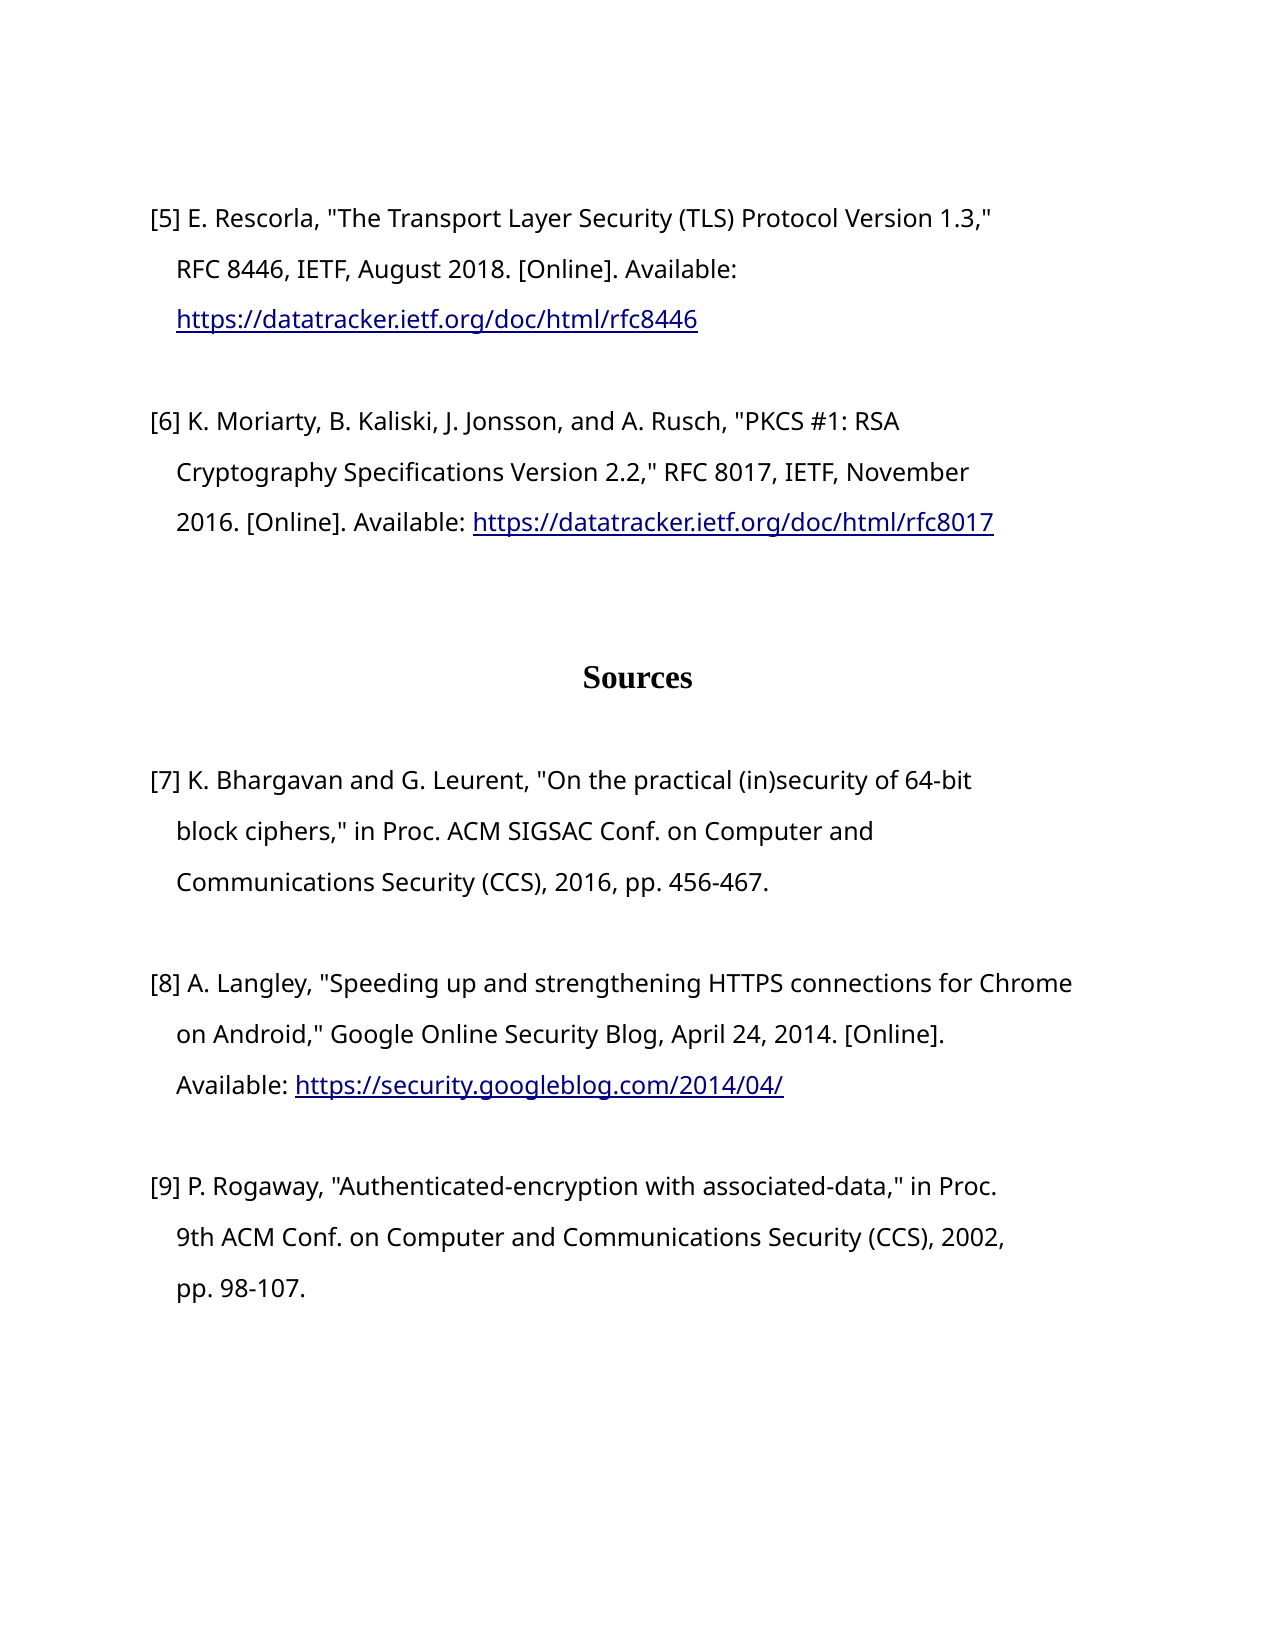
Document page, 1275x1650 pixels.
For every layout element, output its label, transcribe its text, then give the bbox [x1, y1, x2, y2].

text [8] A. Langley, "Speeding up and strengthening HTTPS connections for Chrome [150, 966, 1125, 1000]
text 9th ACM Conf. on Computer and Communications Security (CCS), 2002, [150, 1219, 1125, 1254]
text Available: https://security.googleblog.com/2014/04/ [150, 1067, 1125, 1101]
text [6] K. Moriarty, B. Kaliski, J. Jonsson, and A. Rusch, "PKCS #1: RSA [150, 404, 1125, 438]
text Communications Security (CCS), 2016, pp. 456-467. [150, 864, 1125, 898]
text on Android," Google Online Security Blog, April 24, 2014. [Online]. [150, 1017, 1125, 1051]
text Cryptography Specifications Version 2.2," RFC 8017, IETF, November [150, 454, 1125, 488]
text https://datatracker.ietf.org/doc/html/rfc8446 [150, 302, 1125, 336]
text [9] P. Rogaway, "Authenticated-encryption with associated-data," in Proc. [150, 1169, 1125, 1203]
text pp. 98-107. [150, 1270, 1125, 1304]
text [5] E. Rescorla, "The Transport Layer Security (TLS) Protocol Version 1.3," [150, 201, 1125, 235]
text RFC 8446, IETF, August 2018. [Online]. Available: [150, 251, 1125, 286]
text [7] K. Bhargavan and G. Leurent, "On the practical (in)security of 64-bit [150, 763, 1125, 797]
text block ciphers," in Proc. ACM SIGSAC Conf. on Computer and [150, 814, 1125, 848]
text 2016. [Online]. Available: https://datatracker.ietf.org/doc/html/rfc8017 [150, 505, 1125, 539]
text Sources [150, 657, 1125, 696]
